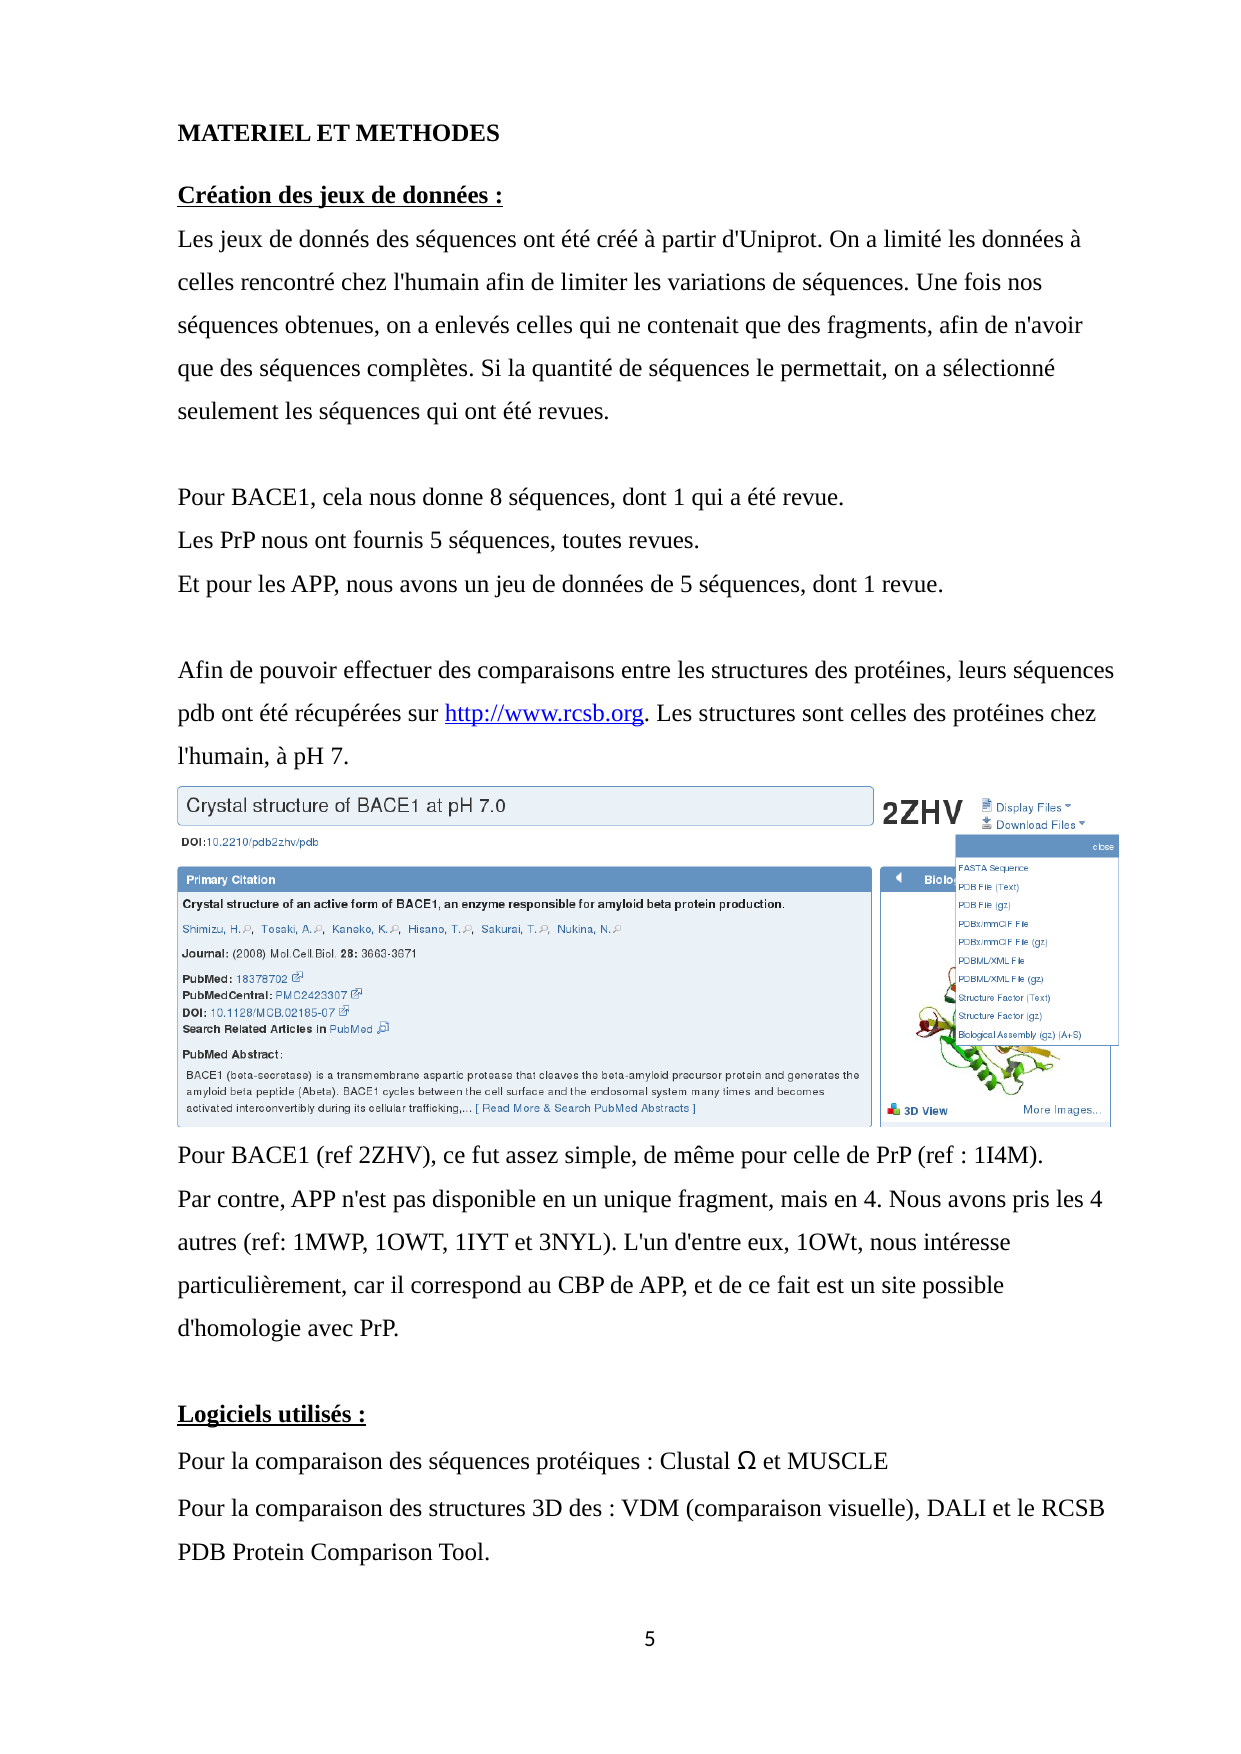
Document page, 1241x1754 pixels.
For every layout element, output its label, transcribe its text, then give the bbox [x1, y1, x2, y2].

text Logiciels utilisés : [177, 1399, 1122, 1428]
text Les PrP nous ont fournis 5 séquences, toutes revues. [177, 526, 1122, 554]
text Création des jeux de données : [177, 181, 1122, 209]
text Les jeux de donnés des séquences ont été créé à partir d'Uniprot. On a limité les données à celles rencontré chez l'humain afin de limiter les variations de séquences. Une fois nos séquences obtenues, on a enlevés celles qui ne contenait que des fragments, afin de n'avoir que des séquences complètes. Si la quantité de séquences le permettait, on a sélectionné seulement les séquences qui ont été revues. [177, 224, 1122, 425]
picture [177, 784, 1123, 1127]
text Afin de pouvoir effectuer des comparaisons entre les structures des protéines, leurs séquences pdb ont été récupérées sur http://www.rcsb.org. Les structures sont celles des protéines chez l'humain, à pH 7. [177, 655, 1122, 770]
text Pour BACE1, cela nous donne 8 séquences, dont 1 qui a été revue. [177, 482, 1122, 511]
text Pour la comparaison des structures 3D des : VDM (comparaison visuelle), DALI et le RCSB PDB Protein Comparison Tool. [177, 1493, 1122, 1565]
text Pour BACE1 (ref 2ZHV), ce fut assez simple, de même pour celle de PrP (ref : 1I4M). [177, 1127, 1122, 1169]
text Pour la comparaison des séquences protéiques : Clustal Ω et MUSCLE [177, 1442, 1122, 1477]
subtitle MATERIEL ET METHODES [177, 118, 1122, 147]
text Par contre, APP n'est pas disponible en un unique fragment, mais en 4. Nous avons pris les 4 autres (ref: 1MWP, 1OWT, 1IYT et 3NYL). L'un d'entre eux, 1OWt, nous intéresse particulièrement, car il correspond au CBP de APP, et de ce fait est un site possible d'homologie avec PrP. [177, 1184, 1122, 1342]
text Et pour les APP, nous avons un jeu de données de 5 séquences, dont 1 revue. [177, 569, 1122, 597]
